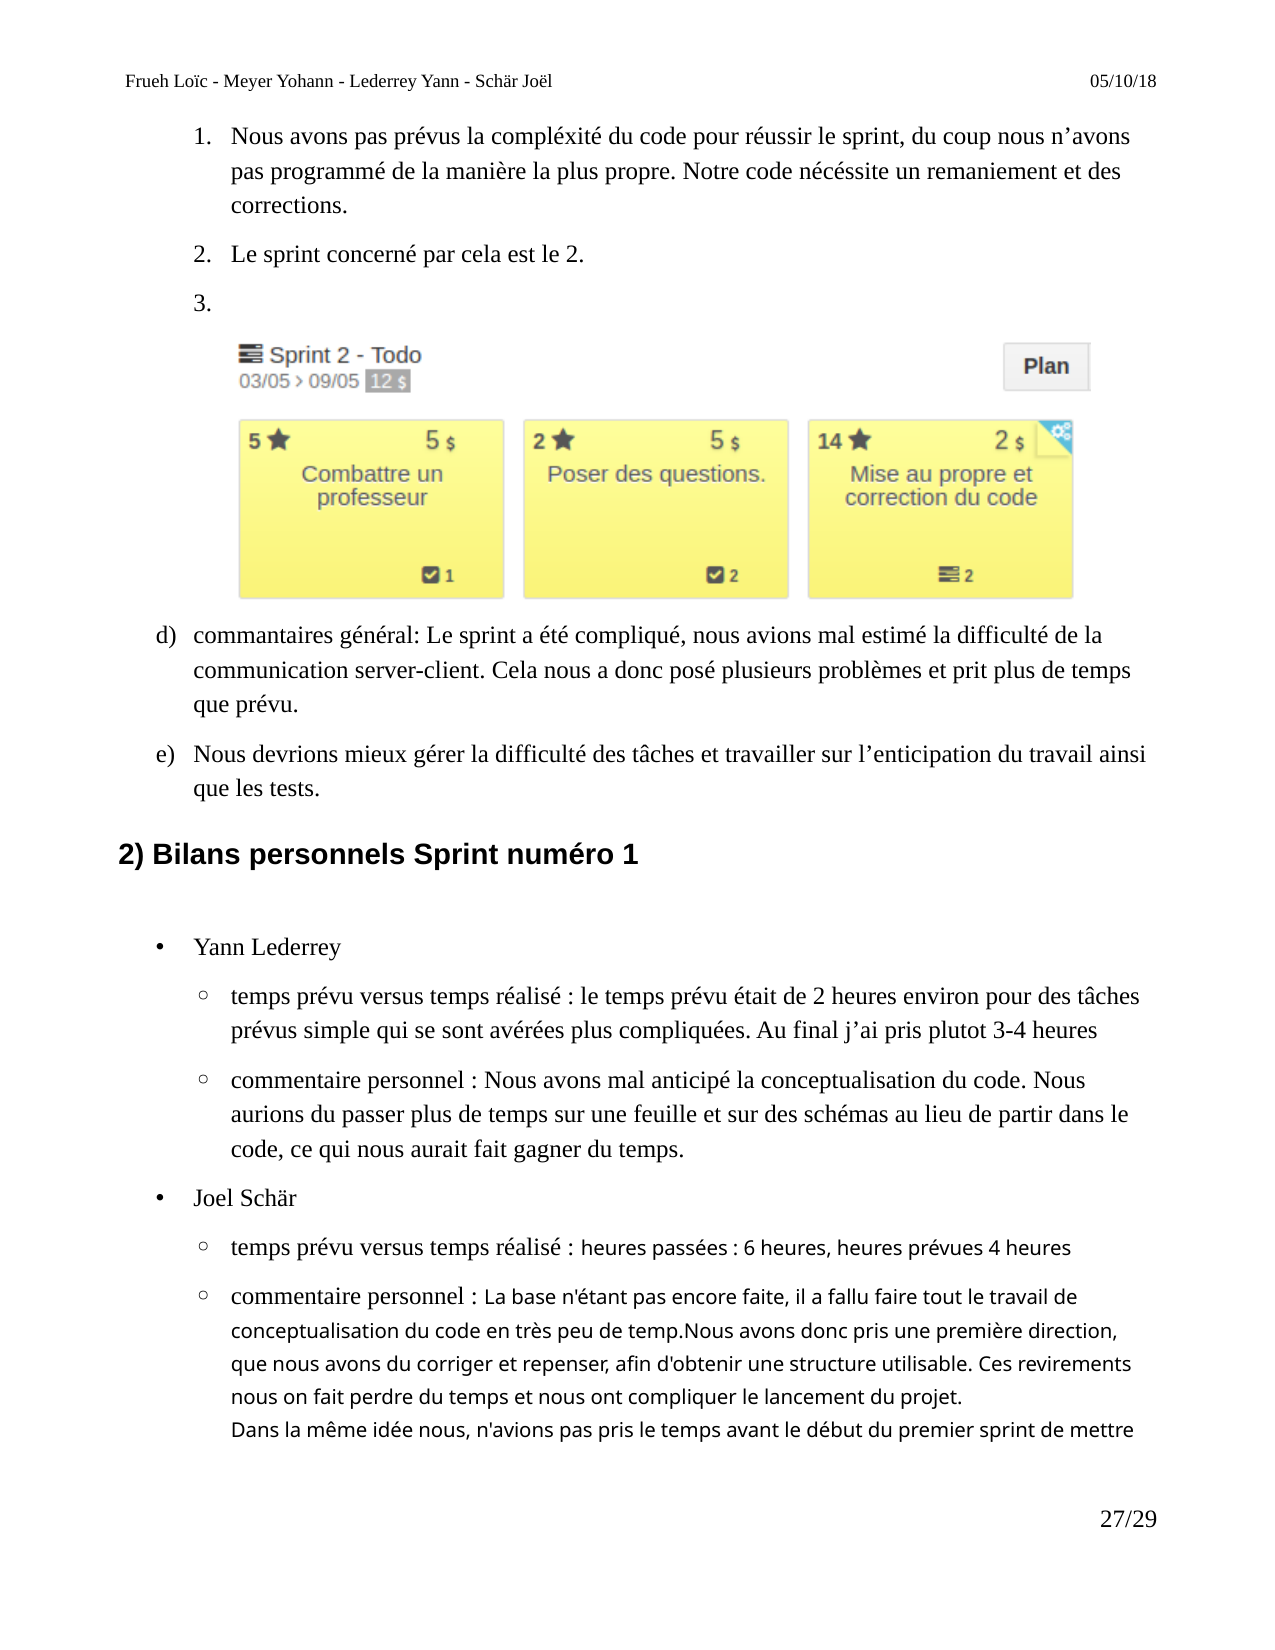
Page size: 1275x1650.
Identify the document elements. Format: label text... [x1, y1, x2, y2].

list Joel Schär [156, 1183, 1157, 1211]
picture [228, 335, 1091, 615]
list commantaires général: Le sprint a été compliqué, nous avions mal estimé la difficulté de la communication server-client. Cela nous a donc posé plusieurs problèmes et prit plus de temps que prévu. [156, 615, 1157, 718]
list Yann Lederrey [156, 932, 1157, 961]
list temps prévu versus temps réalisé : le temps prévu était de 2 heures environ pour des tâches prévus simple qui se sont avérées plus compliquées. Au final j’ai pris plutot 3-4 heures [193, 981, 1157, 1044]
list commentaire personnel : Nous avons mal anticipé la conceptualisation du code. Nous aurions du passer plus de temps sur une feuille et sur des schémas au lieu de partir dans le code, ce qui nous aurait fait gagner du temps. [193, 1065, 1157, 1162]
list Nous devrions mieux gérer la difficulté des tâches et travailler sur l’enticipation du travail ainsi que les tests. [156, 739, 1157, 802]
list Nous avons pas prévus la compléxité du code pour réussir le sprint, du coup nous n’avons pas programmé de la manière la plus propre. Notre code nécéssite un remaniement et des corrections. [193, 121, 1157, 219]
list commentaire personnel : La base n'étant pas encore faite, il a fallu faire tout le travail de conceptualisation du code en très peu de temp.Nous avons donc pris une première direction, que nous avons du corriger et repenser, afin d'obtenir une structure utilisable. Ces revirements nous on fait perdre du temps et nous ont compliquer le lancement du projet. Dans la même idée nous, n'avions pas pris le temps avant le début du premier sprint de mettre [193, 1281, 1157, 1444]
list temps prévu versus temps réalisé : heures passées : 6 heures, heures prévues 4 heures [193, 1232, 1157, 1261]
subtitle 2) Bilans personnels Sprint numéro 1 [118, 837, 1157, 871]
list Le sprint concerné par cela est le 2. [193, 239, 1157, 268]
